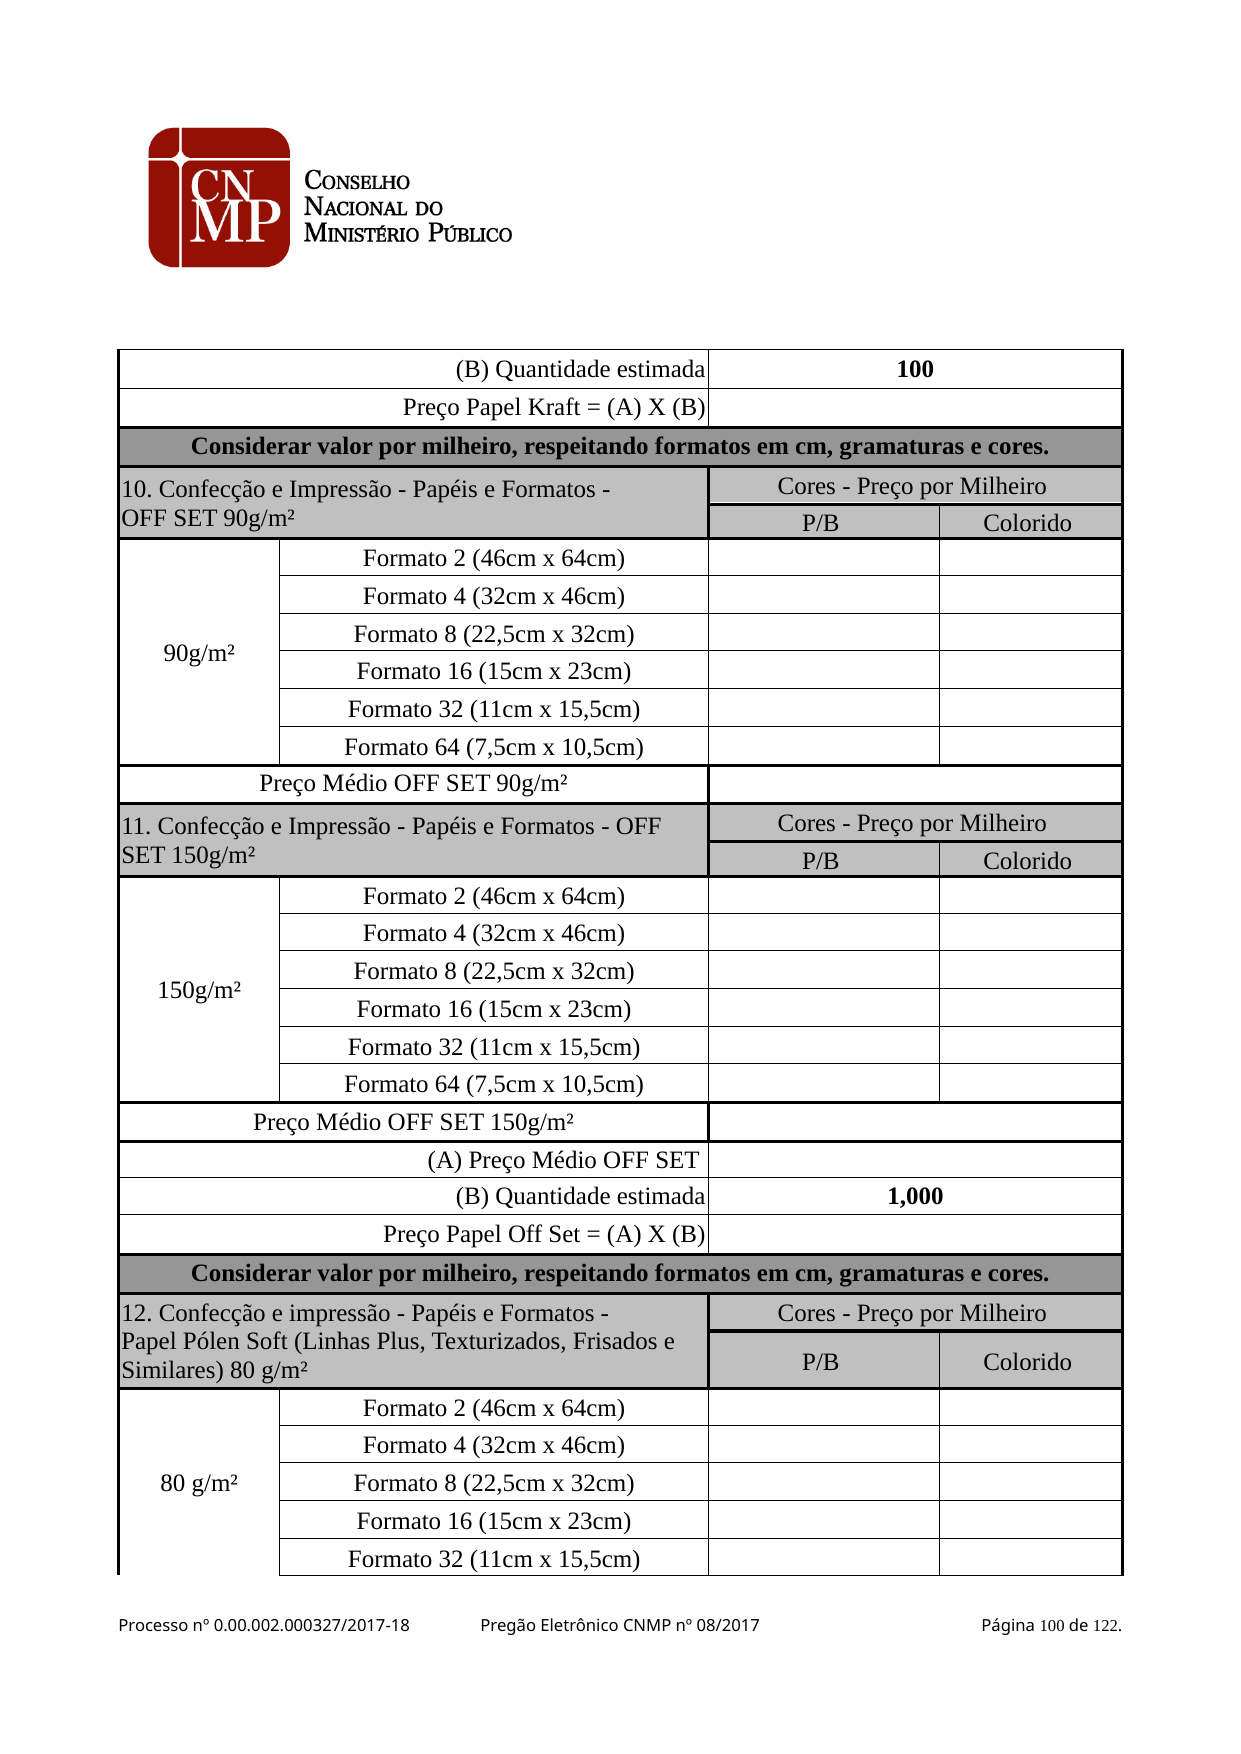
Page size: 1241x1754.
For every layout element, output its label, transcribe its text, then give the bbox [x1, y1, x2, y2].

table_cell Formato 8 (22,5cm x 32cm) [280, 951, 708, 988]
table_cell 11. Confecção e Impressão - Papéis e Formatos - OFF SET 150g/m² [120, 805, 707, 875]
table_cell Formato 4 (32cm x 46cm) [280, 1426, 708, 1462]
table_cell [709, 989, 939, 1026]
table_cell Formato 8 (22,5cm x 32cm) [280, 614, 708, 650]
table_cell Formato 32 (11cm x 15,5cm) [280, 689, 708, 726]
table_cell [940, 689, 1121, 726]
table_cell Considerar valor por milheiro, respeitando formatos em cm, gramaturas e cores. [120, 1256, 1121, 1292]
table_cell [709, 576, 939, 613]
table_cell [710, 767, 1121, 802]
table_cell [940, 576, 1121, 613]
table_cell Cores - Preço por Milheiro [710, 468, 1121, 502]
table_cell [940, 989, 1121, 1026]
table_cell [709, 878, 939, 912]
table_cell [709, 1064, 939, 1101]
table_cell [940, 1501, 1121, 1538]
table_cell 1.000 [709, 1178, 1121, 1214]
table_cell Colorido [940, 506, 1121, 537]
table_cell Cores - Preço por Milheiro [710, 1295, 1121, 1329]
table_cell [940, 727, 1121, 763]
table_cell [940, 1539, 1121, 1575]
table_cell 80 g/m² [120, 1390, 279, 1575]
table_cell [940, 540, 1121, 575]
table_cell Colorido [940, 843, 1121, 875]
table_cell Formato 32 (11cm x 15,5cm) [280, 1539, 708, 1575]
table_cell [940, 878, 1121, 912]
table_cell P/B [710, 843, 939, 875]
table_cell Colorido [940, 1333, 1121, 1387]
table_cell Formato 8 (22,5cm x 32cm) [280, 1463, 708, 1500]
table_cell Formato 4 (32cm x 46cm) [280, 914, 708, 950]
table_cell [709, 389, 1121, 426]
table_cell 90g/m² [120, 540, 279, 763]
table_cell Formato 2 (46cm x 64cm) [280, 878, 708, 912]
table_cell (B) Quantidade estimada [120, 350, 708, 387]
table_cell [940, 951, 1121, 988]
table_cell P/B [710, 1333, 939, 1387]
table_cell Preço Médio OFF SET 90g/m² [120, 767, 707, 802]
table_cell [940, 914, 1121, 950]
table_cell (B) Quantidade estimada [120, 1178, 708, 1214]
table_cell [940, 1463, 1121, 1500]
table_cell [709, 614, 939, 650]
table_cell Formato 2 (46cm x 64cm) [280, 1390, 708, 1424]
table_cell [709, 914, 939, 950]
table_cell [709, 951, 939, 988]
table_cell [940, 651, 1121, 688]
table_cell [709, 1426, 939, 1462]
table_cell 150g/m² [120, 878, 279, 1101]
table_cell 100 [709, 350, 1121, 387]
table_cell [709, 689, 939, 726]
table_cell [940, 1390, 1121, 1424]
table_cell [709, 1539, 939, 1575]
table_cell Formato 2 (46cm x 64cm) [280, 540, 708, 575]
table_cell [709, 727, 939, 763]
table_cell Formato 4 (32cm x 46cm) [280, 576, 708, 613]
picture [124, 105, 528, 289]
table_cell Formato 32 (11cm x 15,5cm) [280, 1027, 708, 1063]
table_cell [709, 1390, 939, 1424]
table_cell 12. Confecção e impressão - Papéis e Formatos - Papel Pólen Soft (Linhas Plus, Texturizados, Frisados e Similares) 80 g/m² [120, 1295, 707, 1387]
table_cell Formato 16 (15cm x 23cm) [280, 651, 708, 688]
table_cell [940, 1426, 1121, 1462]
table_cell [940, 1027, 1121, 1063]
table_cell Formato 64 (7,5cm x 10,5cm) [280, 727, 708, 763]
table_cell 10. Confecção e Impressão - Papéis e Formatos - OFF SET 90g/m² [120, 468, 707, 537]
table_cell Considerar valor por milheiro, respeitando formatos em cm, gramaturas e cores. [120, 429, 1121, 465]
table_cell Preço Médio OFF SET 150g/m² [120, 1104, 707, 1139]
table_cell Preço Papel Off Set = (A) X (B) [120, 1215, 708, 1253]
table_cell [940, 1064, 1121, 1101]
table_cell (A) Preço Médio OFF SET [120, 1143, 708, 1177]
table_cell Formato 16 (15cm x 23cm) [280, 1501, 708, 1538]
table_cell [709, 651, 939, 688]
table_cell [709, 1143, 1121, 1177]
table_cell [709, 1215, 1121, 1253]
table_cell [710, 1104, 1121, 1139]
table_cell P/B [710, 506, 939, 537]
table_cell [709, 540, 939, 575]
table_cell Formato 64 (7,5cm x 10,5cm) [280, 1064, 708, 1101]
table_cell [709, 1463, 939, 1500]
table_cell Preço Papel Kraft = (A) X (B) [120, 389, 708, 426]
table_cell [940, 614, 1121, 650]
table_cell [709, 1501, 939, 1538]
table_cell Cores - Preço por Milheiro [710, 805, 1121, 840]
table_cell [709, 1027, 939, 1063]
table_cell Formato 16 (15cm x 23cm) [280, 989, 708, 1026]
